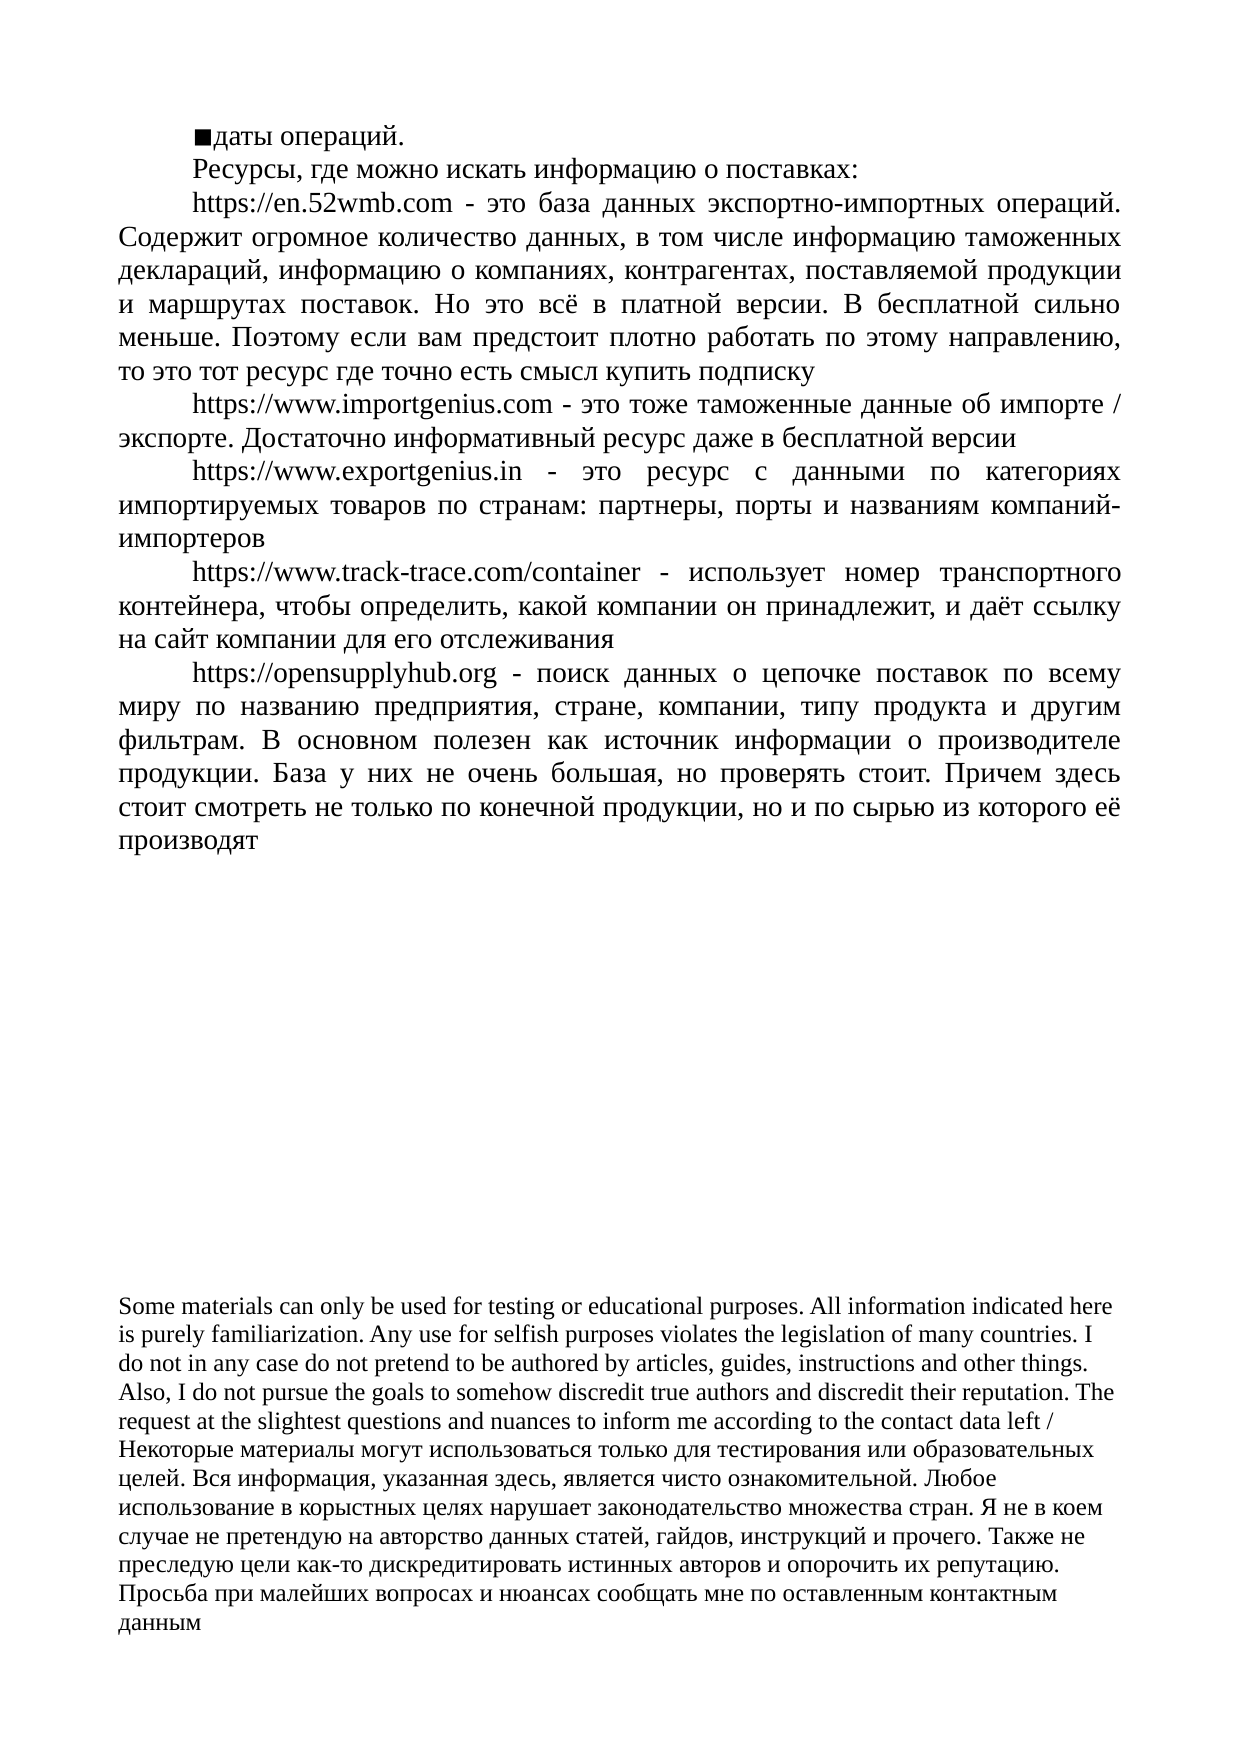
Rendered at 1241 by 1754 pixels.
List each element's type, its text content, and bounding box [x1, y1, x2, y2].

text https://www.exportgenius.in - это ресурс с данными по категориях импортируемых товаров по странам: партнеры, порты и названиям компаний-импортеров [118, 453, 1122, 554]
text Ресурсы, где можно искать информацию о поставках: [118, 152, 1122, 185]
text https://www.importgenius.com - это тоже таможенные данные об импорте / экспорте. Достаточно информативный ресурс даже в бесплатной версии [118, 386, 1122, 453]
text https://en.52wmb.com - это база данных экспортно-импортных операций. Содержит огромное количество данных, в том числе информацию таможенных деклараций, информацию о компаниях, контрагентах, поставляемой продукции и маршрутах поставок. Но это всё в платной версии. В бесплатной сильно меньше. Поэтому если вам предстоит плотно работать по этому направлению, то это тот ресурс где точно есть смысл купить подписку [118, 185, 1122, 386]
text https://opensupplyhub.org - поиск данных о цепочке поставок по всему миру по названию предприятия, стране, компании, типу продукта и другим фильтрам. В основном полезен как источник информации о производителе продукции. База у них не очень большая, но проверять стоит. Причем здесь стоит смотреть не только по конечной продукции, но и по сырью из которого её производят [118, 655, 1122, 856]
text https://www.track-trace.com/container - использует номер транспортного контейнера, чтобы определить, какой компании он принадлежит, и даёт ссылку на сайт компании для его отслеживания [118, 554, 1122, 655]
text ◾️даты операций. [118, 118, 1122, 152]
